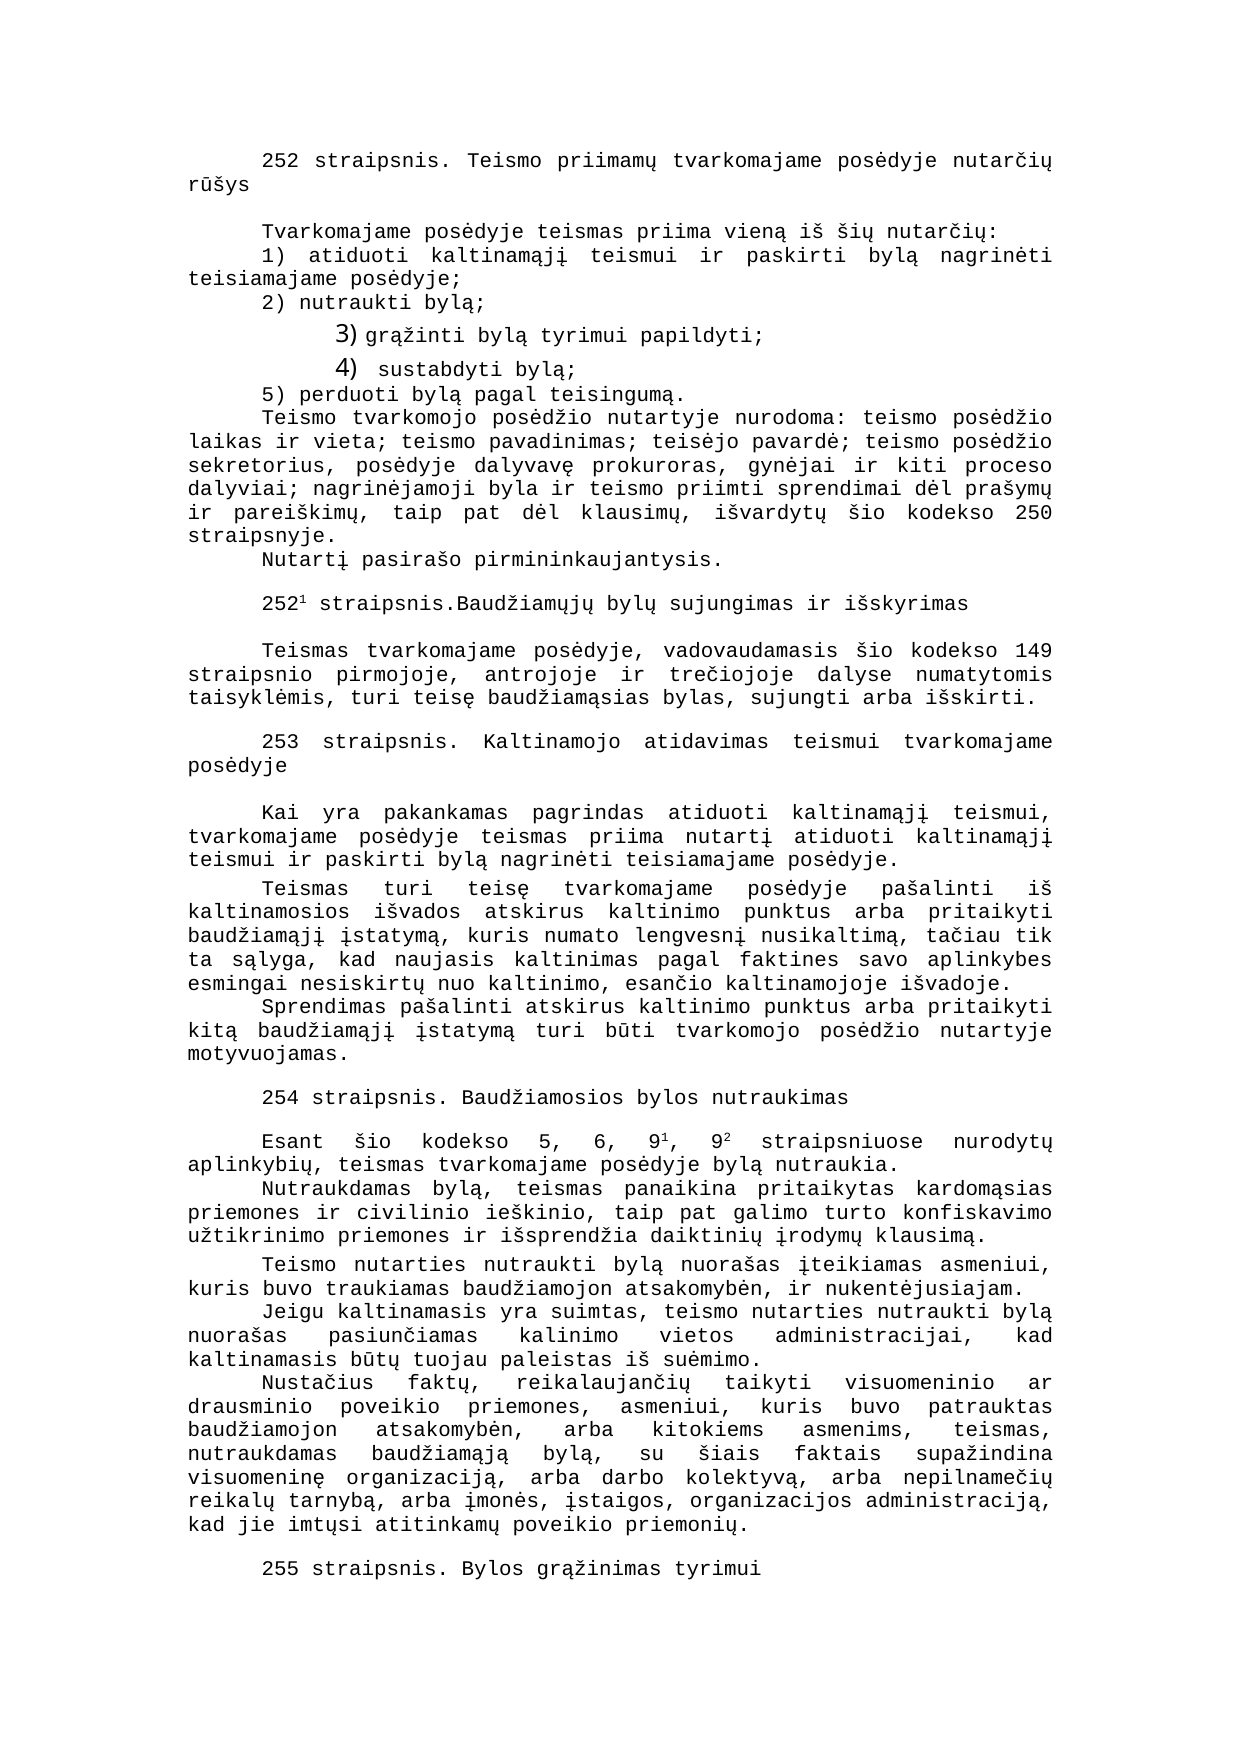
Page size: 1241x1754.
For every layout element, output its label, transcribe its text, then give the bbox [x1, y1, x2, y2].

text Teismas tvarkomajame posėdyje, vadovaudamasis šio kodekso 149 straipsnio pirmojoje, antrojoje ir trečiojoje dalyse numatytomis taisyklėmis, turi teisę baudžiamąsias bylas, sujungti arba išskirti. [187, 640, 1053, 711]
text Jeigu kaltinamasis yra suimtas, teismo nutarties nutraukti bylą nuorašas pasiunčiamas kalinimo vietos administracijai, kad kaltinamasis būtų tuojau paleistas iš suėmimo. [187, 1301, 1053, 1372]
text Sprendimas pašalinti atskirus kaltinimo punktus arba pritaikyti kitą baudžiamąjį įstatymą turi būti tvarkomojo posėdžio nutartyje motyvuojamas. [187, 996, 1053, 1067]
text 254 straipsnis. Baudžiamosios bylos nutraukimas [187, 1087, 1053, 1111]
list grąžinti bylą tyrimui papildyti; [261, 316, 1053, 349]
list sustabdyti bylą; [261, 349, 1053, 384]
text 255 straipsnis. Bylos grąžinimas tyrimui [187, 1558, 1053, 1581]
text 1) atiduoti kaltinamąjį teismui ir paskirti bylą nagrinėti teisiamajame posėdyje; [187, 244, 1053, 292]
text Nustačius faktų, reikalaujančių taikyti visuomeninio ar drausminio poveikio priemones, asmeniui, kuris buvo patrauktas baudžiamojon atsakomybėn, arba kitokiems asmenims, teismas, nutraukdamas baudžiamąją bylą, su šiais faktais supažindina visuomeninę organizaciją, arba darbo kolektyvą, arba nepilnamečių reikalų tarnybą, arba įmonės, įstaigos, organizacijos administraciją, kad jie imtųsi atitinkamų poveikio priemonių. [187, 1372, 1053, 1538]
text Nutraukdamas bylą, teismas panaikina pritaikytas kardomąsias priemones ir civilinio ieškinio, taip pat galimo turto konfiskavimo užtikrinimo priemones ir išsprendžia daiktinių įrodymų klausimą. [187, 1178, 1053, 1249]
text 252 straipsnis. Teismo priimamų tvarkomajame posėdyje nutarčių rūšys [187, 150, 1053, 197]
text 5) perduoti bylą pagal teisingumą. [187, 384, 1053, 407]
text Kai yra pakankamas pagrindas atiduoti kaltinamąjį teismui, tvarkomajame posėdyje teismas priima nutartį atiduoti kaltinamąjį teismui ir paskirti bylą nagrinėti teisiamajame posėdyje. [187, 802, 1053, 873]
text 2521 straipsnis.Baudžiamųjų bylų sujungimas ir išskyrimas [187, 593, 1053, 616]
text Teismo tvarkomojo posėdžio nutartyje nurodoma: teismo posėdžio laikas ir vieta; teismo pavadinimas; teisėjo pavardė; teismo posėdžio sekretorius, posėdyje dalyvavę prokuroras, gynėjai ir kiti proceso dalyviai; nagrinėjamoji byla ir teismo priimti sprendimai dėl prašymų ir pareiškimų, taip pat dėl klausimų, išvardytų šio kodekso 250 straipsnyje. [187, 407, 1053, 549]
text Tvarkomajame posėdyje teismas priima vieną iš šių nutarčių: [187, 221, 1053, 244]
text Teismo nutarties nutraukti bylą nuorašas įteikiamas asmeniui, kuris buvo traukiamas baudžiamojon atsakomybėn, ir nukentėjusiajam. [187, 1254, 1053, 1301]
text 2) nutraukti bylą; [187, 292, 1053, 316]
text Nutartį pasirašo pirmininkaujantysis. [187, 549, 1053, 573]
text 253 straipsnis. Kaltinamojo atidavimas teismui tvarkomajame posėdyje [187, 731, 1053, 778]
text Teismas turi teisę tvarkomajame posėdyje pašalinti iš kaltinamosios išvados atskirus kaltinimo punktus arba pritaikyti baudžiamąjį įstatymą, kuris numato lengvesnį nusikaltimą, tačiau tik ta sąlyga, kad naujasis kaltinimas pagal faktines savo aplinkybes esmingai nesiskirtų nuo kaltinimo, esančio kaltinamojoje išvadoje. [187, 878, 1053, 996]
text Esant šio kodekso 5, 6, 91, 92 straipsniuose nurodytų aplinkybių, teismas tvarkomajame posėdyje bylą nutraukia. [187, 1131, 1053, 1178]
